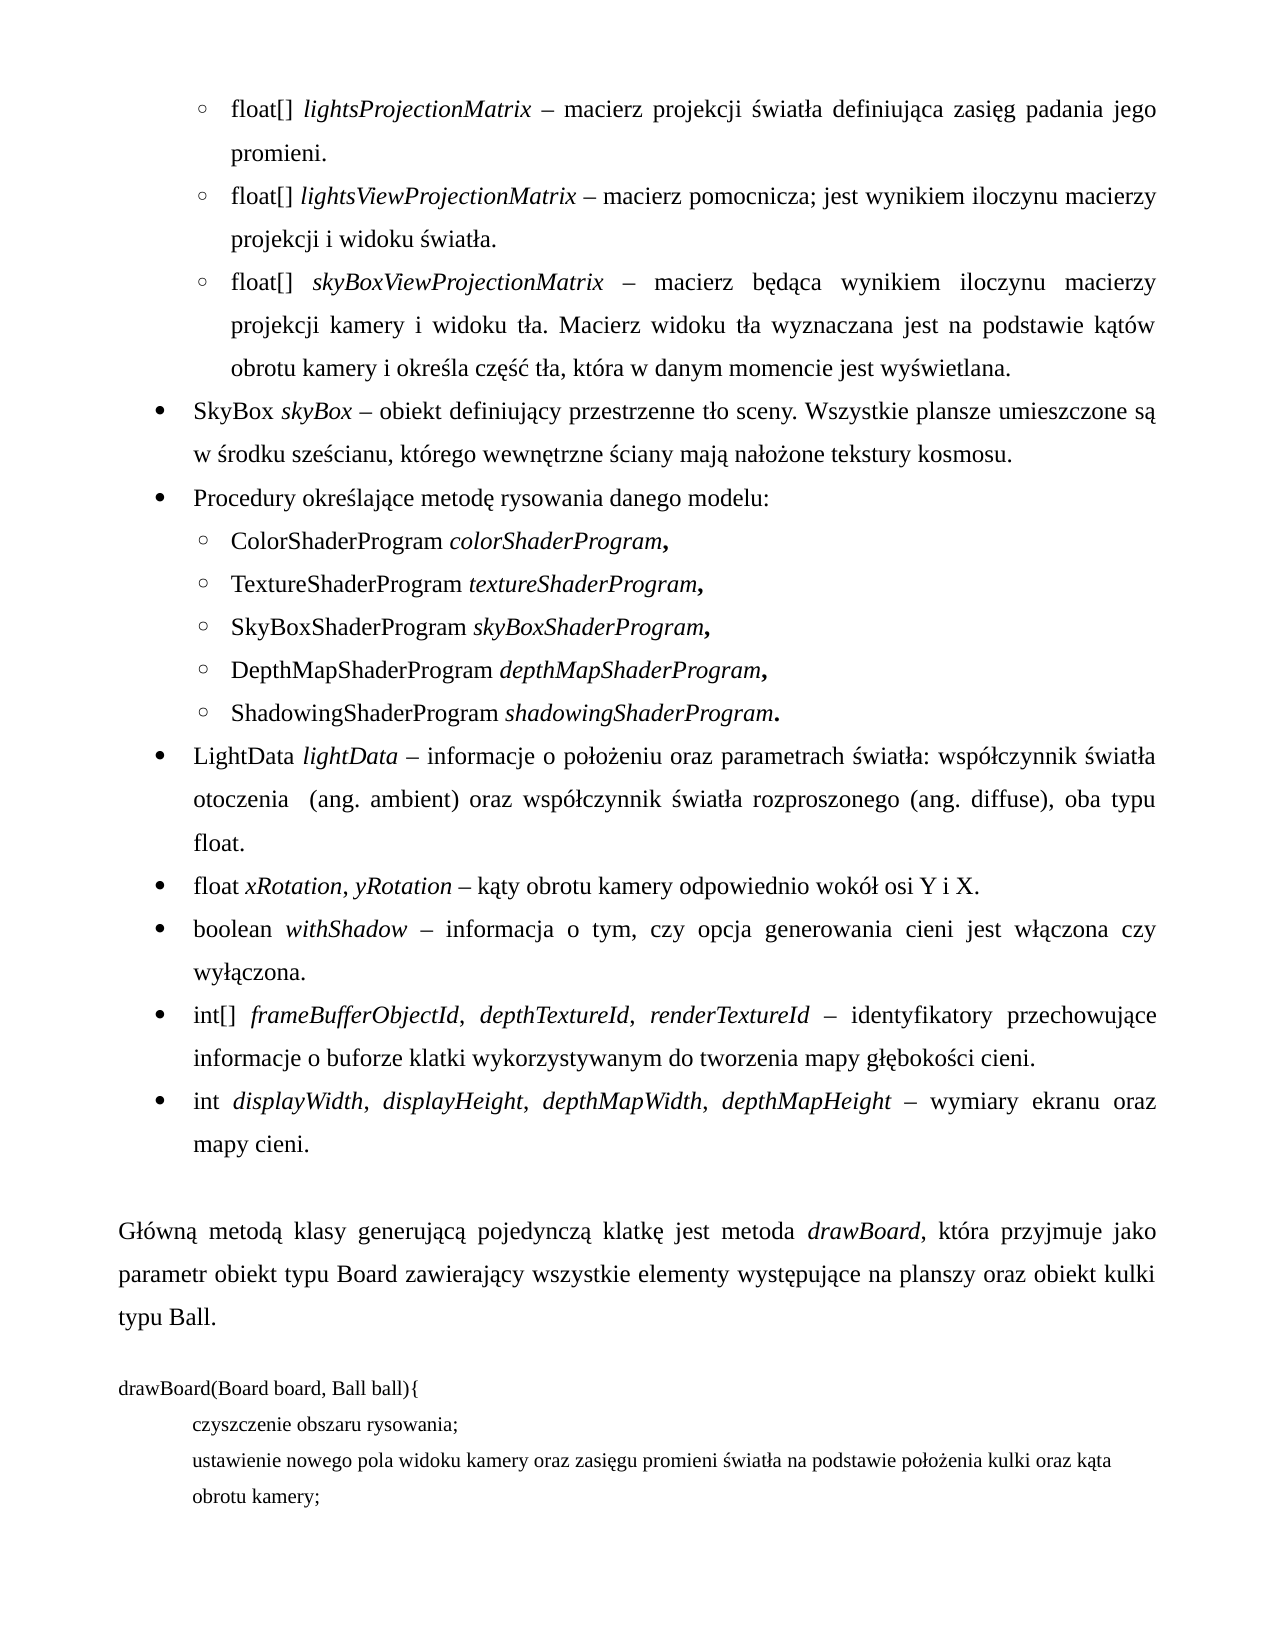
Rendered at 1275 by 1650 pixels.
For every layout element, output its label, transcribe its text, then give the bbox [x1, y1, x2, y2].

list ShadowingShaderProgram shadowingShaderProgram. [193, 698, 1157, 727]
list float[] lightsViewProjectionMatrix – macierz pomocnicza; jest wynikiem iloczynu macierzy projekcji i widoku światła. [193, 181, 1157, 253]
text Główną metodą klasy generującą pojedynczą klatkę jest metoda drawBoard, która przyjmuje jako parametr obiekt typu Board zawierający wszystkie elementy występujące na planszy oraz obiekt kulki typu Ball. [118, 1216, 1157, 1331]
list TextureShaderProgram textureShaderProgram, [193, 569, 1157, 598]
text ustawienie nowego pola widoku kamery oraz zasięgu promieni światła na podstawie położenia kulki oraz kąta obrotu kamery; [118, 1448, 1157, 1508]
list DepthMapShaderProgram depthMapShaderProgram, [193, 655, 1157, 684]
list int[] frameBufferObjectId, depthTextureId, renderTextureId – identyfikatory przechowujące informacje o buforze klatki wykorzystywanym do tworzenia mapy głębokości cieni. [156, 1000, 1157, 1072]
list Procedury określające metodę rysowania danego modelu: [156, 483, 1157, 511]
text czyszczenie obszaru rysowania; [118, 1412, 1157, 1436]
text drawBoard(Board board, Ball ball){ [118, 1376, 1157, 1400]
list boolean withShadow – informacja o tym, czy opcja generowania cieni jest włączona czy wyłączona. [156, 914, 1157, 986]
list int displayWidth, displayHeight, depthMapWidth, depthMapHeight – wymiary ekranu oraz mapy cieni. [156, 1086, 1157, 1158]
list LightData lightData – informacje o położeniu oraz parametrach światła: współczynnik światła otoczenia (ang. ambient) oraz współczynnik światła rozproszonego (ang. diffuse), oba typu float. [156, 741, 1157, 856]
list SkyBox skyBox – obiekt definiujący przestrzenne tło sceny. Wszystkie plansze umieszczone są w środku sześcianu, którego wewnętrzne ściany mają nałożone tekstury kosmosu. [156, 396, 1157, 468]
list float[] skyBoxViewProjectionMatrix – macierz będąca wynikiem iloczynu macierzy projekcji kamery i widoku tła. Macierz widoku tła wyznaczana jest na podstawie kątów obrotu kamery i określa część tła, która w danym momencie jest wyświetlana. [193, 267, 1157, 382]
list ColorShaderProgram colorShaderProgram, [193, 526, 1157, 554]
list float[] lightsProjectionMatrix – macierz projekcji światła definiująca zasięg padania jego promieni. [193, 94, 1157, 166]
list float xRotation, yRotation – kąty obrotu kamery odpowiednio wokół osi Y i X. [156, 871, 1157, 899]
list SkyBoxShaderProgram skyBoxShaderProgram, [193, 612, 1157, 641]
